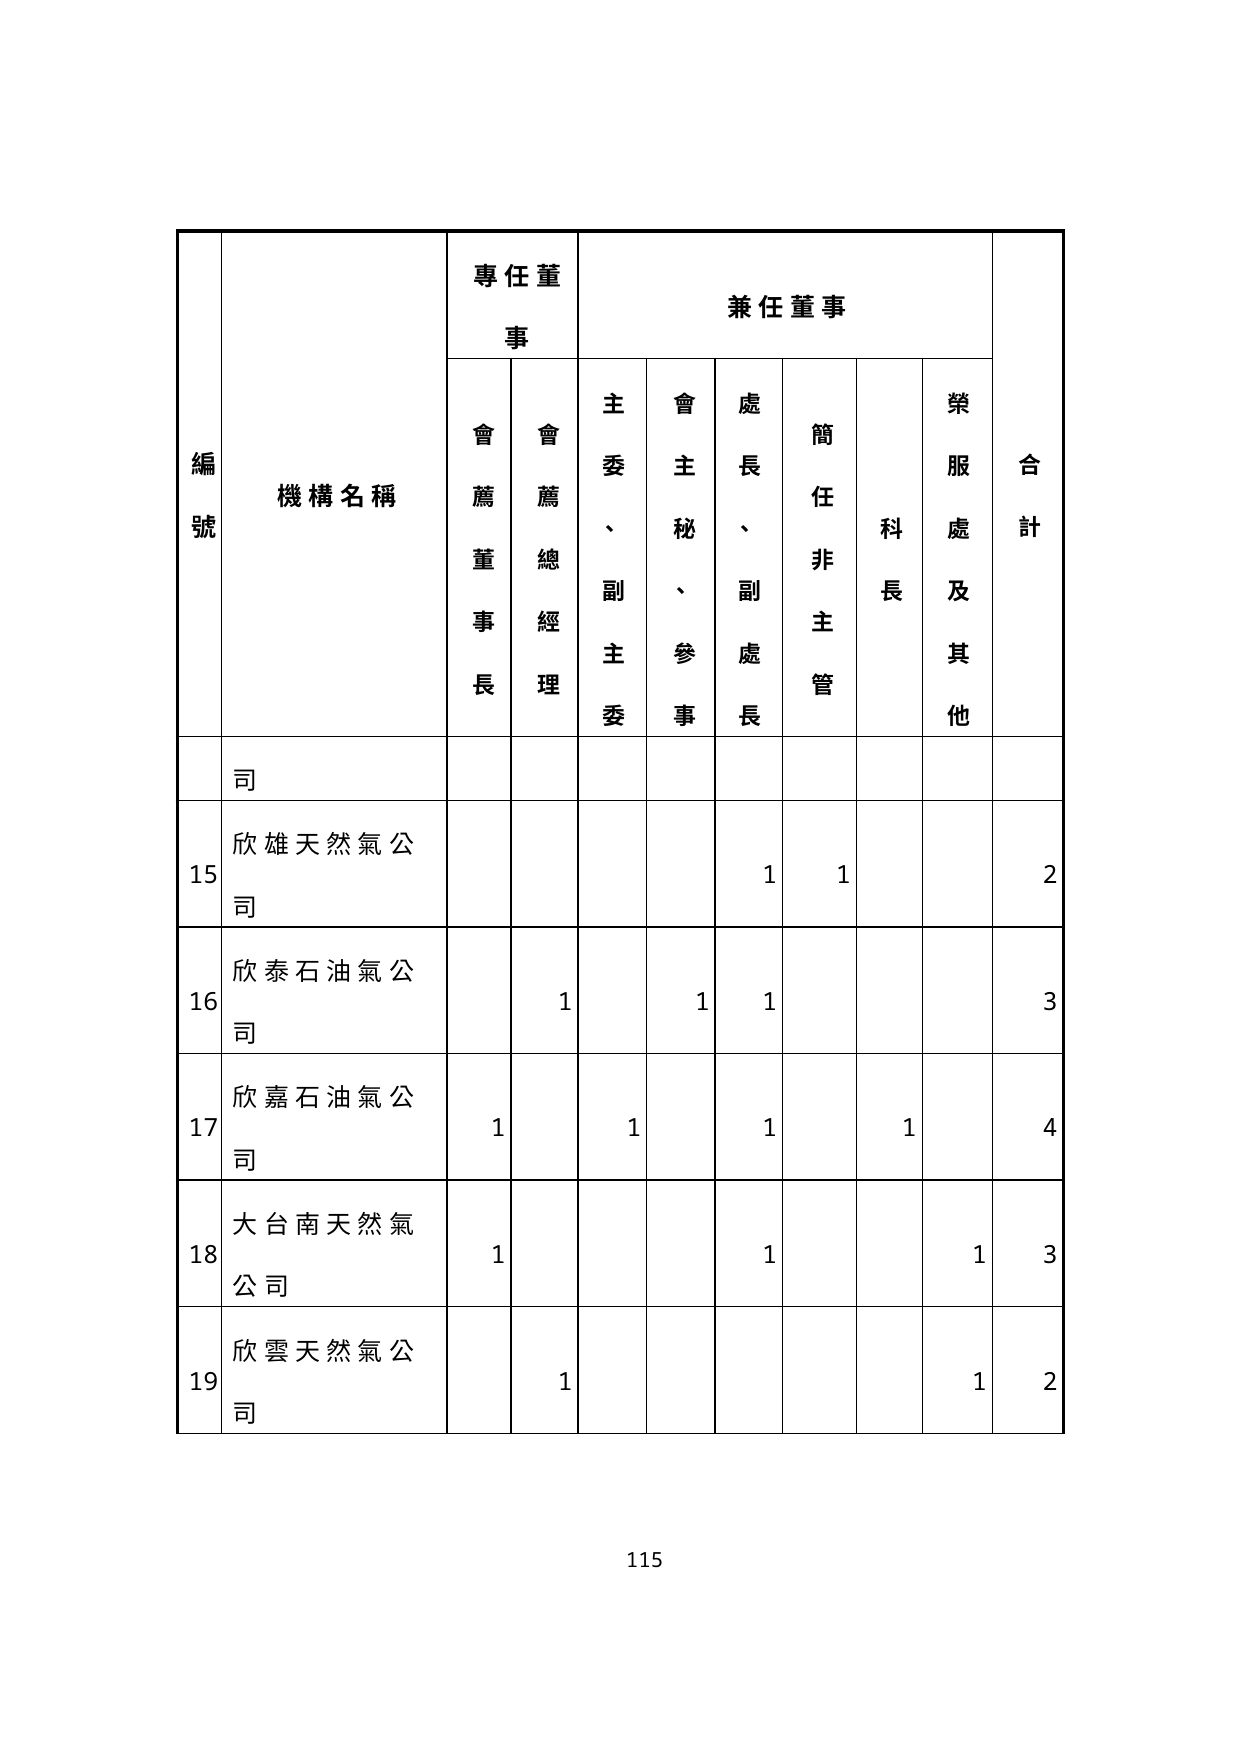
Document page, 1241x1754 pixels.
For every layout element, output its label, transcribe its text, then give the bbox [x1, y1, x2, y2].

table_cell [783, 1181, 856, 1306]
table_cell [857, 1181, 922, 1306]
table_cell 1 [923, 1181, 992, 1306]
table_cell [716, 737, 782, 799]
table_cell [857, 801, 922, 926]
table_cell 2 [993, 801, 1062, 926]
table_header 機構名稱 [222, 233, 446, 736]
table_cell 17 [179, 1054, 221, 1179]
table_cell 2 [993, 1307, 1062, 1432]
table_header 專任董事 [448, 233, 577, 357]
table_cell 處長 、副處長 [716, 359, 782, 736]
table_cell 會主秘、參事 [647, 359, 714, 736]
table_header 合計 [993, 233, 1062, 736]
table_cell 1 [448, 1181, 510, 1306]
table_cell [512, 1181, 577, 1306]
table_cell 欣雲天然氣公司 [222, 1307, 446, 1432]
table_cell 16 [179, 928, 221, 1053]
table_cell [448, 737, 510, 799]
table_cell [512, 1054, 577, 1179]
table_cell 1 [647, 928, 714, 1053]
table_cell [857, 928, 922, 1053]
table_cell 欣泰石油氣公司 [222, 928, 446, 1053]
table_cell [448, 1307, 510, 1432]
table_cell 主委 、副主委 [579, 359, 646, 736]
table_cell 1 [716, 801, 782, 926]
table_cell [448, 928, 510, 1053]
table_header 編號 [179, 233, 221, 736]
table_cell 欣雄天然氣公司 [222, 801, 446, 926]
table_cell 3 [993, 1181, 1062, 1306]
table_cell [647, 1307, 714, 1432]
table_cell 1 [923, 1307, 992, 1432]
table_cell 榮服處及其他 [923, 359, 992, 736]
table_cell [923, 737, 992, 799]
table_cell [923, 928, 992, 1053]
table_cell [716, 1307, 782, 1432]
table_cell 1 [857, 1054, 922, 1179]
table_cell [783, 928, 856, 1053]
table_cell 1 [716, 1181, 782, 1306]
table_cell 大台南天然氣公司 [222, 1181, 446, 1306]
table_cell 會薦董事長 [448, 359, 510, 736]
table_cell 科長 [857, 359, 922, 736]
table_cell [579, 1307, 646, 1432]
table_cell [993, 737, 1062, 799]
table_cell 1 [783, 801, 856, 926]
table_cell [579, 737, 646, 799]
table_cell 1 [716, 928, 782, 1053]
table_cell 18 [179, 1181, 221, 1306]
table_cell 會薦總經理 [512, 359, 577, 736]
table_cell [783, 1307, 856, 1432]
table_cell [647, 737, 714, 799]
table_cell [783, 737, 856, 799]
table_cell [923, 801, 992, 926]
table_cell 1 [448, 1054, 510, 1179]
table_cell [579, 1181, 646, 1306]
table_cell 簡任非主管 [783, 359, 856, 736]
table_cell 1 [716, 1054, 782, 1179]
table_cell [647, 801, 714, 926]
table_cell 1 [579, 1054, 646, 1179]
table_cell 4 [993, 1054, 1062, 1179]
table_cell [923, 1054, 992, 1179]
table_header 兼任董事 [579, 233, 992, 357]
table_cell [647, 1181, 714, 1306]
table_cell [579, 928, 646, 1053]
table_cell [512, 737, 577, 799]
table_cell 1 [512, 1307, 577, 1432]
table_cell 1 [512, 928, 577, 1053]
table_cell [857, 1307, 922, 1432]
table_cell [448, 801, 510, 926]
table_cell [857, 737, 922, 799]
table_cell 欣嘉石油氣公司 [222, 1054, 446, 1179]
table_cell [579, 801, 646, 926]
table_cell 3 [993, 928, 1062, 1053]
table_cell [647, 1054, 714, 1179]
table_cell [512, 801, 577, 926]
table_cell 司 [222, 737, 446, 799]
table_cell 15 [179, 801, 221, 926]
table_cell [783, 1054, 856, 1179]
table_cell 19 [179, 1307, 221, 1432]
table_cell [179, 737, 221, 799]
